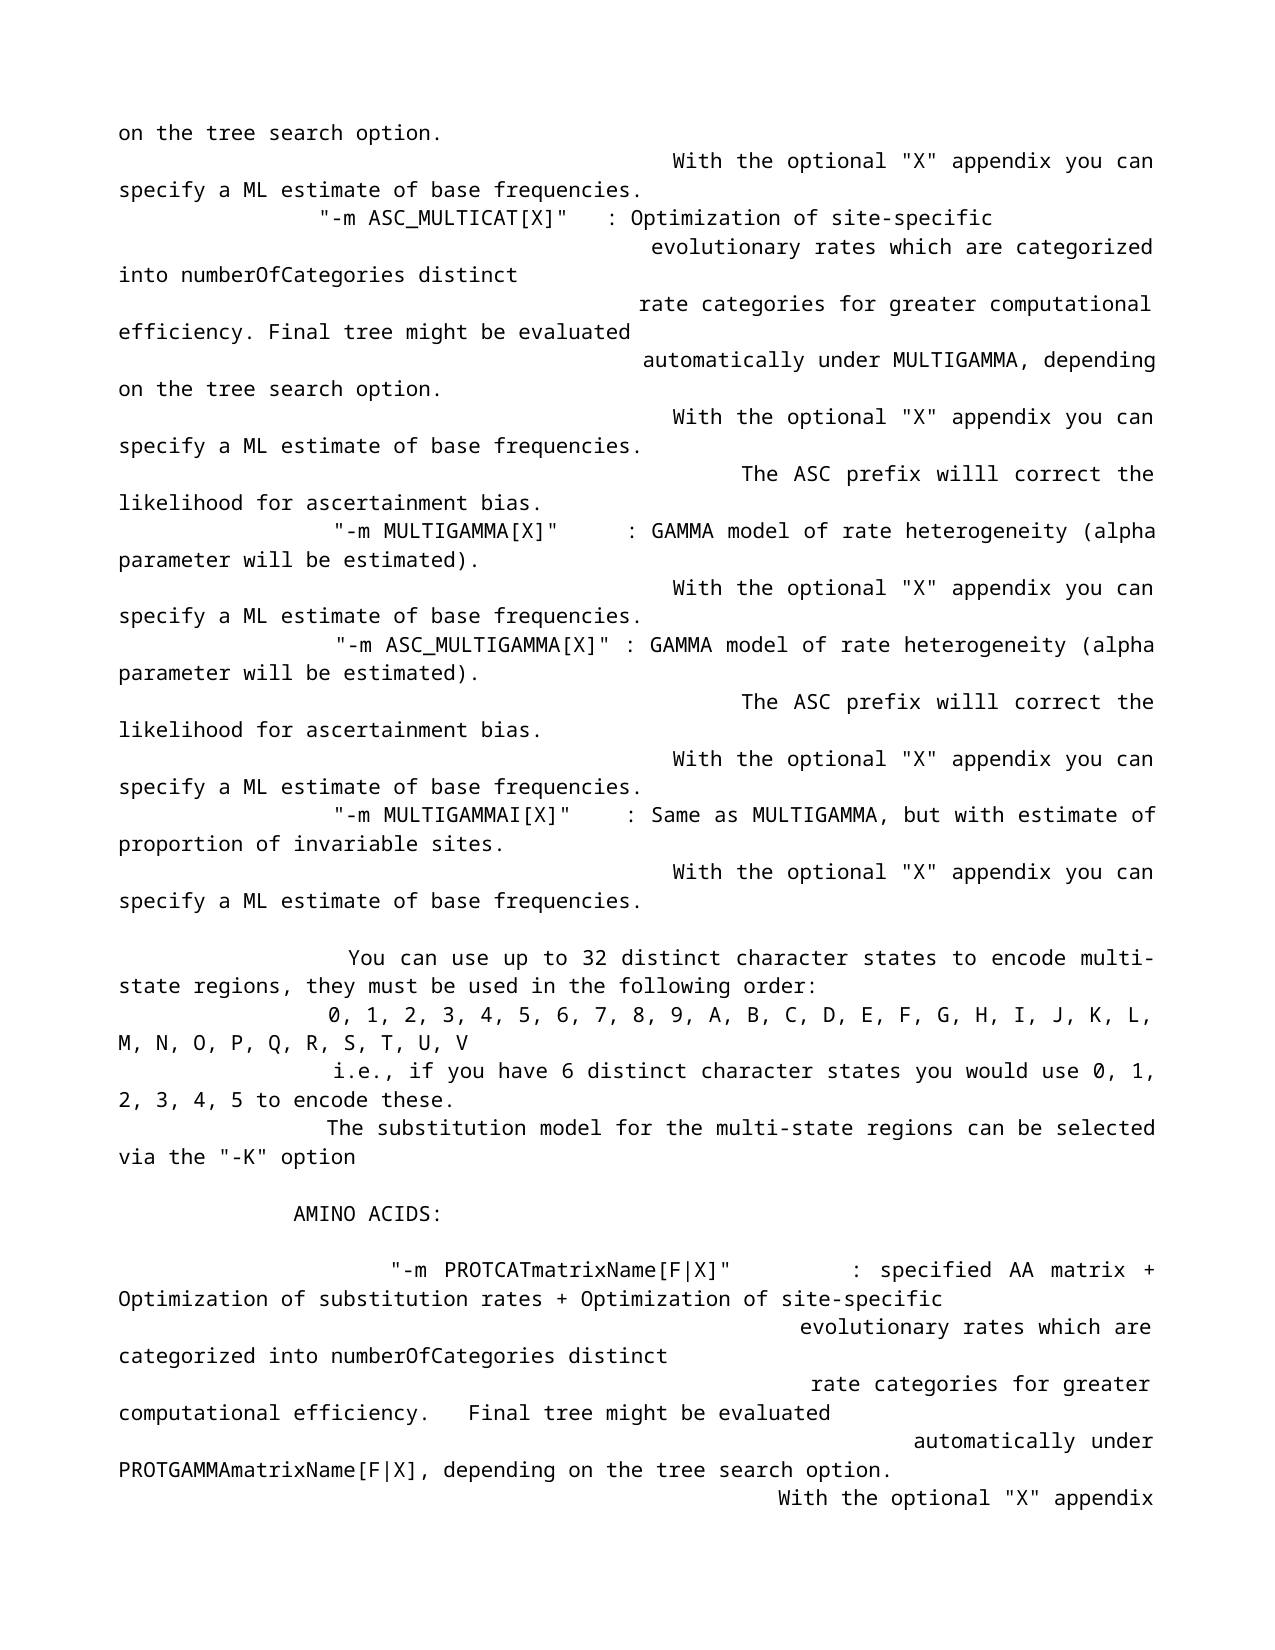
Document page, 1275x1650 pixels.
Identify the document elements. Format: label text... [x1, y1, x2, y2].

text "-m ASC_MULTICAT[X]" : Optimization of site-specific [118, 203, 1157, 232]
text "-m ASC_MULTIGAMMA[X]" : GAMMA model of rate heterogeneity (alpha parameter will be estimated). [118, 630, 1157, 687]
text The substitution model for the multi-state regions can be selected via the "-K" option [118, 1113, 1157, 1170]
text evolutionary rates which are categorized into numberOfCategories distinct [118, 232, 1157, 289]
text With the optional "X" appendix you can specify a ML estimate of base frequencies. [118, 744, 1157, 801]
text With the optional "X" appendix [118, 1483, 1157, 1512]
text rate categories for greater computational efficiency. Final tree might be evaluated [118, 289, 1157, 346]
text automatically under PROTGAMMAmatrixName[F|X], depending on the tree search option. [118, 1426, 1157, 1483]
text With the optional "X" appendix you can specify a ML estimate of base frequencies. [118, 147, 1157, 203]
text automatically under MULTIGAMMA, depending on the tree search option. [118, 346, 1157, 402]
text i.e., if you have 6 distinct character states you would use 0, 1, 2, 3, 4, 5 to encode these. [118, 1057, 1157, 1113]
text AMINO ACIDS: [118, 1199, 1157, 1227]
text With the optional "X" appendix you can specify a ML estimate of base frequencies. [118, 857, 1157, 914]
text "-m MULTIGAMMA[X]" : GAMMA model of rate heterogeneity (alpha parameter will be estimated). [118, 516, 1157, 573]
text on the tree search option. [118, 118, 1157, 147]
text The ASC prefix willl correct the likelihood for ascertainment bias. [118, 687, 1157, 744]
text With the optional "X" appendix you can specify a ML estimate of base frequencies. [118, 573, 1157, 630]
text evolutionary rates which are categorized into numberOfCategories distinct [118, 1312, 1157, 1369]
text With the optional "X" appendix you can specify a ML estimate of base frequencies. [118, 402, 1157, 459]
text "-m PROTCATmatrixName[F|X]" : specified AA matrix + Optimization of substitution rates + Optimization of site-specific [118, 1256, 1157, 1312]
text "-m MULTIGAMMAI[X]" : Same as MULTIGAMMA, but with estimate of proportion of invariable sites. [118, 801, 1157, 857]
text You can use up to 32 distinct character states to encode multi-state regions, they must be used in the following order: [118, 943, 1157, 1000]
text The ASC prefix willl correct the likelihood for ascertainment bias. [118, 459, 1157, 516]
text rate categories for greater computational efficiency. Final tree might be evaluated [118, 1369, 1157, 1426]
text 0, 1, 2, 3, 4, 5, 6, 7, 8, 9, A, B, C, D, E, F, G, H, I, J, K, L, M, N, O, P, Q, R, S, T, U, V [118, 1000, 1157, 1057]
